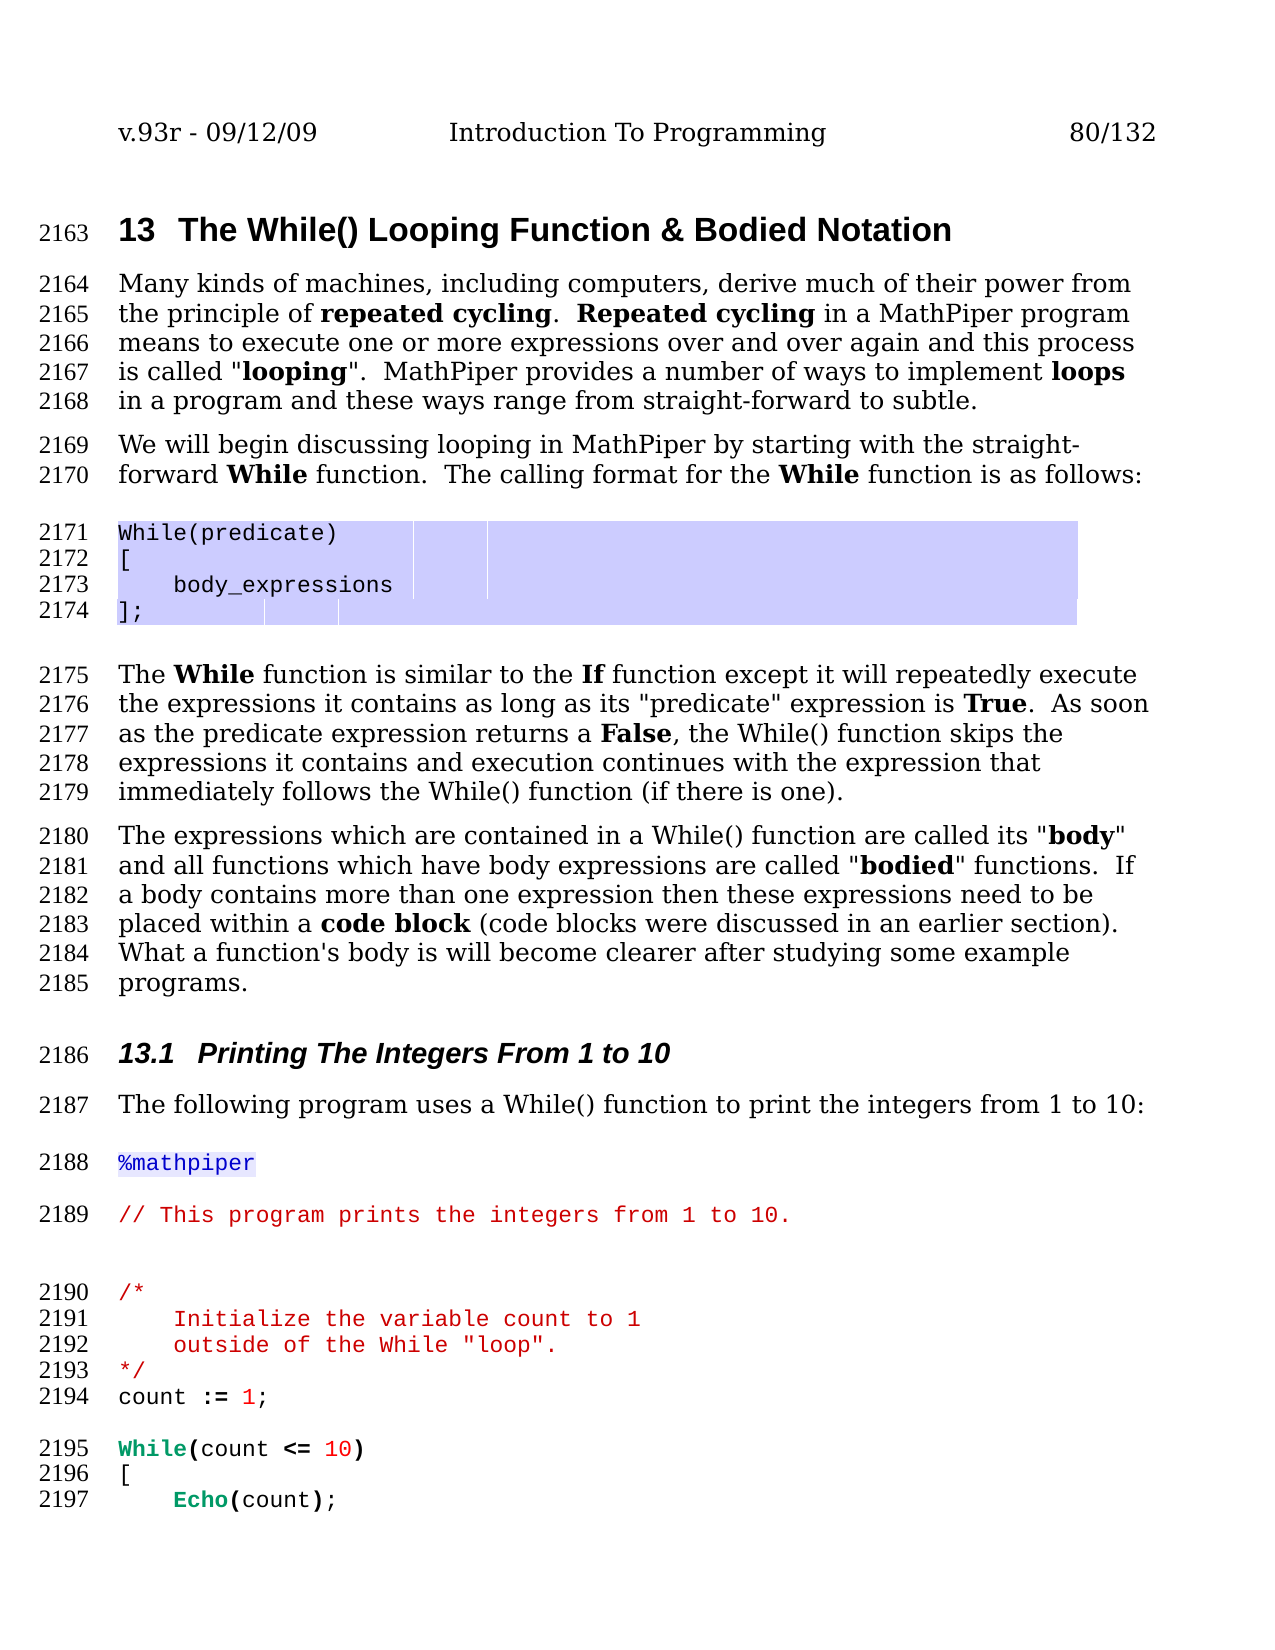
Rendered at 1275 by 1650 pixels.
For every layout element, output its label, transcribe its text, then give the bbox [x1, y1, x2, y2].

text outside of the While "loop". [118, 1333, 1157, 1359]
text [ [118, 547, 1157, 573]
subtitle The While() Looping Function & Bodied Notation [118, 210, 1157, 248]
text Initialize the variable count to 1 [118, 1307, 1157, 1333]
text The expressions which are contained in a While() function are called its "body" and all functions which have body expressions are called "bodied" functions. If a body contains more than one expression then these expressions need to be placed within a code block (code blocks were discussed in an earlier section). What a function's body is will become clearer after studying some example programs. [118, 821, 1157, 997]
text While(predicate) [118, 521, 1157, 547]
text */ [118, 1359, 1157, 1385]
text We will begin discussing looping in MathPiper by starting with the straight-forward While function. The calling format for the While function is as follows: [118, 431, 1157, 489]
text %mathpiper [118, 1152, 1157, 1177]
text Echo(count); [118, 1489, 1157, 1515]
text [ [118, 1463, 1157, 1489]
text While(count <= 10) [118, 1437, 1157, 1463]
text // This program prints the integers from 1 to 10. [118, 1203, 1157, 1229]
text The While function is similar to the If function except it will repeatedly execute the expressions it contains as long as its "predicate" expression is True. As soon as the predicate expression returns a False, the While() function skips the expressions it contains and execution continues with the expression that immediately follows the While() function (if there is one). [118, 660, 1157, 806]
text Many kinds of machines, including computers, derive much of their power from the principle of repeated cycling. Repeated cycling in a MathPiper program means to execute one or more expressions over and over again and this process is called "looping". MathPiper provides a number of ways to implement loops in a program and these ways range from straight-forward to subtle. [118, 269, 1157, 416]
text body_expressions [118, 573, 1157, 599]
text /* [118, 1281, 1157, 1307]
text count := 1; [118, 1385, 1157, 1411]
subtitle Printing The Integers From 1 to 10 [118, 1036, 1157, 1069]
text ]; [117, 599, 1157, 625]
text The following program uses a While() function to print the integers from 1 to 10: [118, 1090, 1157, 1119]
